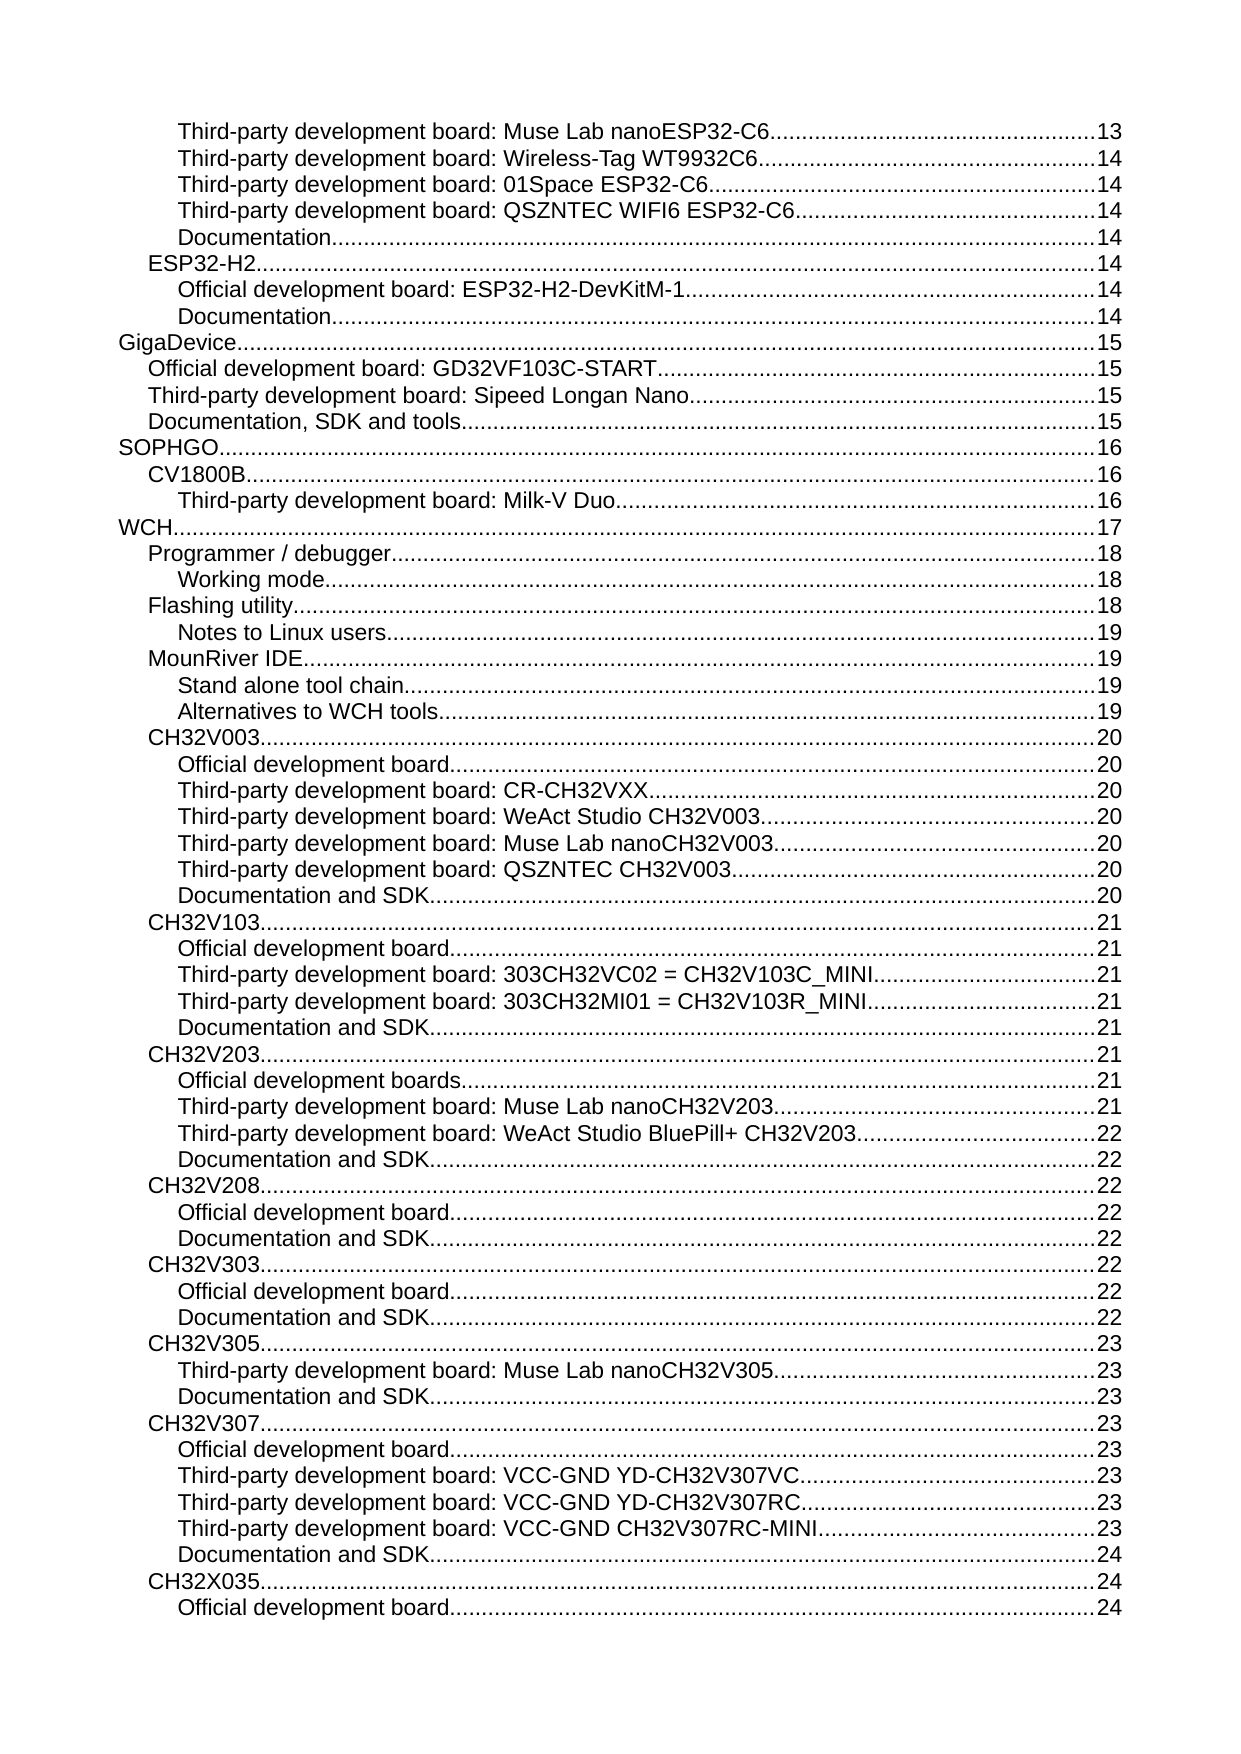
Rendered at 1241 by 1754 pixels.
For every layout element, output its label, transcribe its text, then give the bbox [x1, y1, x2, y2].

text Documentation and SDK 22 [177, 1304, 1122, 1330]
text ESP32-H2 14 [148, 250, 1122, 276]
text CH32V307 23 [148, 1409, 1122, 1436]
text CH32X035 24 [148, 1568, 1122, 1594]
text Third-party development board: WeAct Studio CH32V003 20 [177, 803, 1122, 830]
text Official development board 22 [177, 1199, 1122, 1225]
text Official development board 24 [177, 1594, 1122, 1620]
text Official development board: ESP32-H2-DevKitM-1 14 [177, 276, 1122, 303]
text Third-party development board: CR-CH32VXX 20 [177, 777, 1122, 803]
text Documentation and SDK 20 [177, 882, 1122, 909]
text Official development board 23 [177, 1436, 1122, 1462]
text Documentation 14 [177, 303, 1122, 329]
text GigaDevice 15 [118, 329, 1122, 355]
text Third-party development board: Milk-V Duo 16 [177, 487, 1122, 513]
text Third-party development board: VCC-GND YD-CH32V307VC 23 [177, 1462, 1122, 1488]
text MounRiver IDE 19 [148, 645, 1122, 672]
text Third-party development board: Sipeed Longan Nano 15 [148, 382, 1122, 408]
text CH32V208 22 [148, 1172, 1122, 1199]
text Documentation and SDK 21 [177, 1014, 1122, 1041]
text Third-party development board: Wireless-Tag WT9932C6 14 [177, 144, 1122, 171]
text Documentation and SDK 22 [177, 1146, 1122, 1172]
text Official development board 21 [177, 935, 1122, 961]
text CH32V203 21 [148, 1041, 1122, 1067]
text Third-party development board: QSZNTEC WIFI6 ESP32-C6 14 [177, 197, 1122, 223]
text CH32V103 21 [148, 909, 1122, 935]
text Documentation and SDK 23 [177, 1383, 1122, 1409]
text Third-party development board: QSZNTEC CH32V003 20 [177, 856, 1122, 882]
text CV1800B 16 [148, 461, 1122, 487]
text Stand alone tool chain 19 [177, 672, 1122, 698]
text Documentation, SDK and tools 15 [148, 408, 1122, 434]
text Notes to Linux users 19 [177, 619, 1122, 645]
text Flashing utility 18 [148, 592, 1122, 619]
text Alternatives to WCH tools 19 [177, 698, 1122, 724]
text WCH 17 [118, 513, 1122, 540]
text Third-party development board: WeAct Studio BluePill+ CH32V203 22 [177, 1119, 1122, 1146]
text Third-party development board: 303CH32MI01 = CH32V103R_MINI 21 [177, 988, 1122, 1014]
text Working mode 18 [177, 566, 1122, 592]
text Documentation and SDK 22 [177, 1225, 1122, 1251]
text Third-party development board: Muse Lab nanoCH32V003 20 [177, 830, 1122, 856]
text Third-party development board: 303CH32VC02 = CH32V103C_MINI 21 [177, 961, 1122, 988]
text Documentation and SDK 24 [177, 1541, 1122, 1568]
text Third-party development board: Muse Lab nanoCH32V203 21 [177, 1093, 1122, 1119]
text Documentation 14 [177, 223, 1122, 250]
text CH32V305 23 [148, 1330, 1122, 1357]
text Third-party development board: VCC-GND YD-CH32V307RC 23 [177, 1488, 1122, 1515]
text Official development boards 21 [177, 1067, 1122, 1093]
text SOPHGO 16 [118, 434, 1122, 461]
text Third-party development board: VCC-GND CH32V307RC-MINI 23 [177, 1515, 1122, 1541]
text Third-party development board: Muse Lab nanoCH32V305 23 [177, 1357, 1122, 1383]
text Third-party development board: Muse Lab nanoESP32-C6 13 [177, 118, 1122, 144]
text Official development board: GD32VF103C-START 15 [148, 355, 1122, 382]
text Third-party development board: 01Space ESP32-C6 14 [177, 171, 1122, 197]
text Official development board 20 [177, 751, 1122, 777]
text Programmer / debugger 18 [148, 540, 1122, 566]
text CH32V303 22 [148, 1251, 1122, 1278]
text CH32V003 20 [148, 724, 1122, 751]
text Official development board 22 [177, 1278, 1122, 1304]
